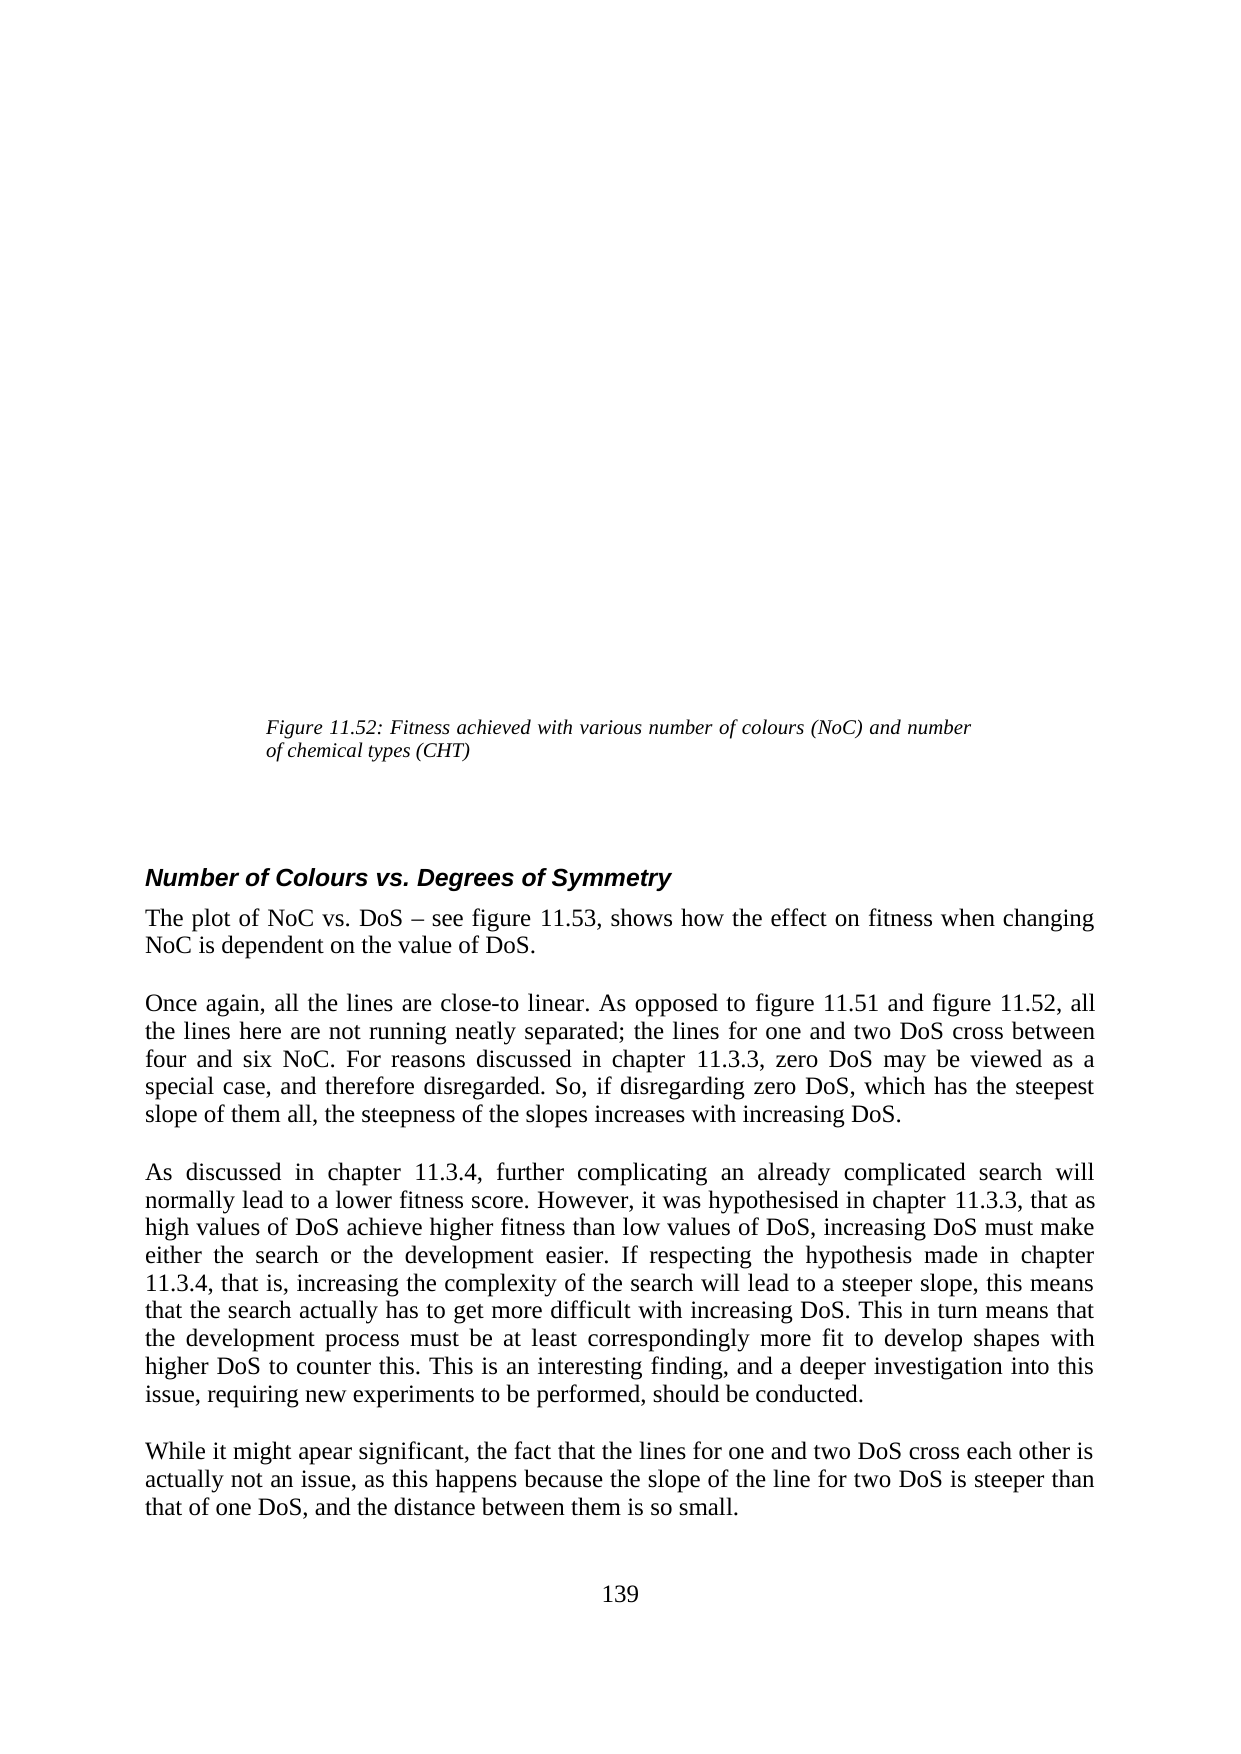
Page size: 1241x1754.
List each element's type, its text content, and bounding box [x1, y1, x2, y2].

text Once again, all the lines are close-to linear. As opposed to figure 11.51 and figure 11.52, all the lines here are not running neatly separated; the lines for one and two DoS cross between four and six NoC. For reasons discussed in chapter 11.3.3, zero DoS may be viewed as a special case, and therefore disregarded. So, if disregarding zero DoS, which has the steepest slope of them all, the steepness of the slopes increases with increasing DoS. [145, 989, 1096, 1128]
table_header [266, 173, 974, 704]
text While it might apear significant, the fact that the lines for one and two DoS cross each other is actually not an issue, as this happens because the slope of the line for two DoS is steeper than that of one DoS, and the distance between them is so small. [145, 1437, 1096, 1521]
table_cell Figure 11.52: Fitness achieved with various number of colours (NoC) and number of chemical types (CHT) [266, 704, 974, 762]
text The plot of NoC vs. DoS – see figure 11.53, shows how the effect on fitness when changing NoC is dependent on the value of DoS. [145, 904, 1096, 959]
subtitle Number of Colours vs. Degrees of Symmetry [145, 864, 1096, 891]
text As discussed in chapter 11.3.4, further complicating an already complicated search will normally lead to a lower fitness score. However, it was hypothesised in chapter 11.3.3, that as high values of DoS achieve higher fitness than low values of DoS, increasing DoS must make either the search or the development easier. If respecting the hypothesis made in chapter 11.3.4, that is, increasing the complexity of the search will lead to a steeper slope, this means that the search actually has to get more difficult with increasing DoS. This in turn means that the development process must be at least correspondingly more fit to develop shapes with higher DoS to counter this. This is an interesting finding, and a deeper investigation into this issue, requiring new experiments to be performed, should be conducted. [145, 1158, 1096, 1407]
